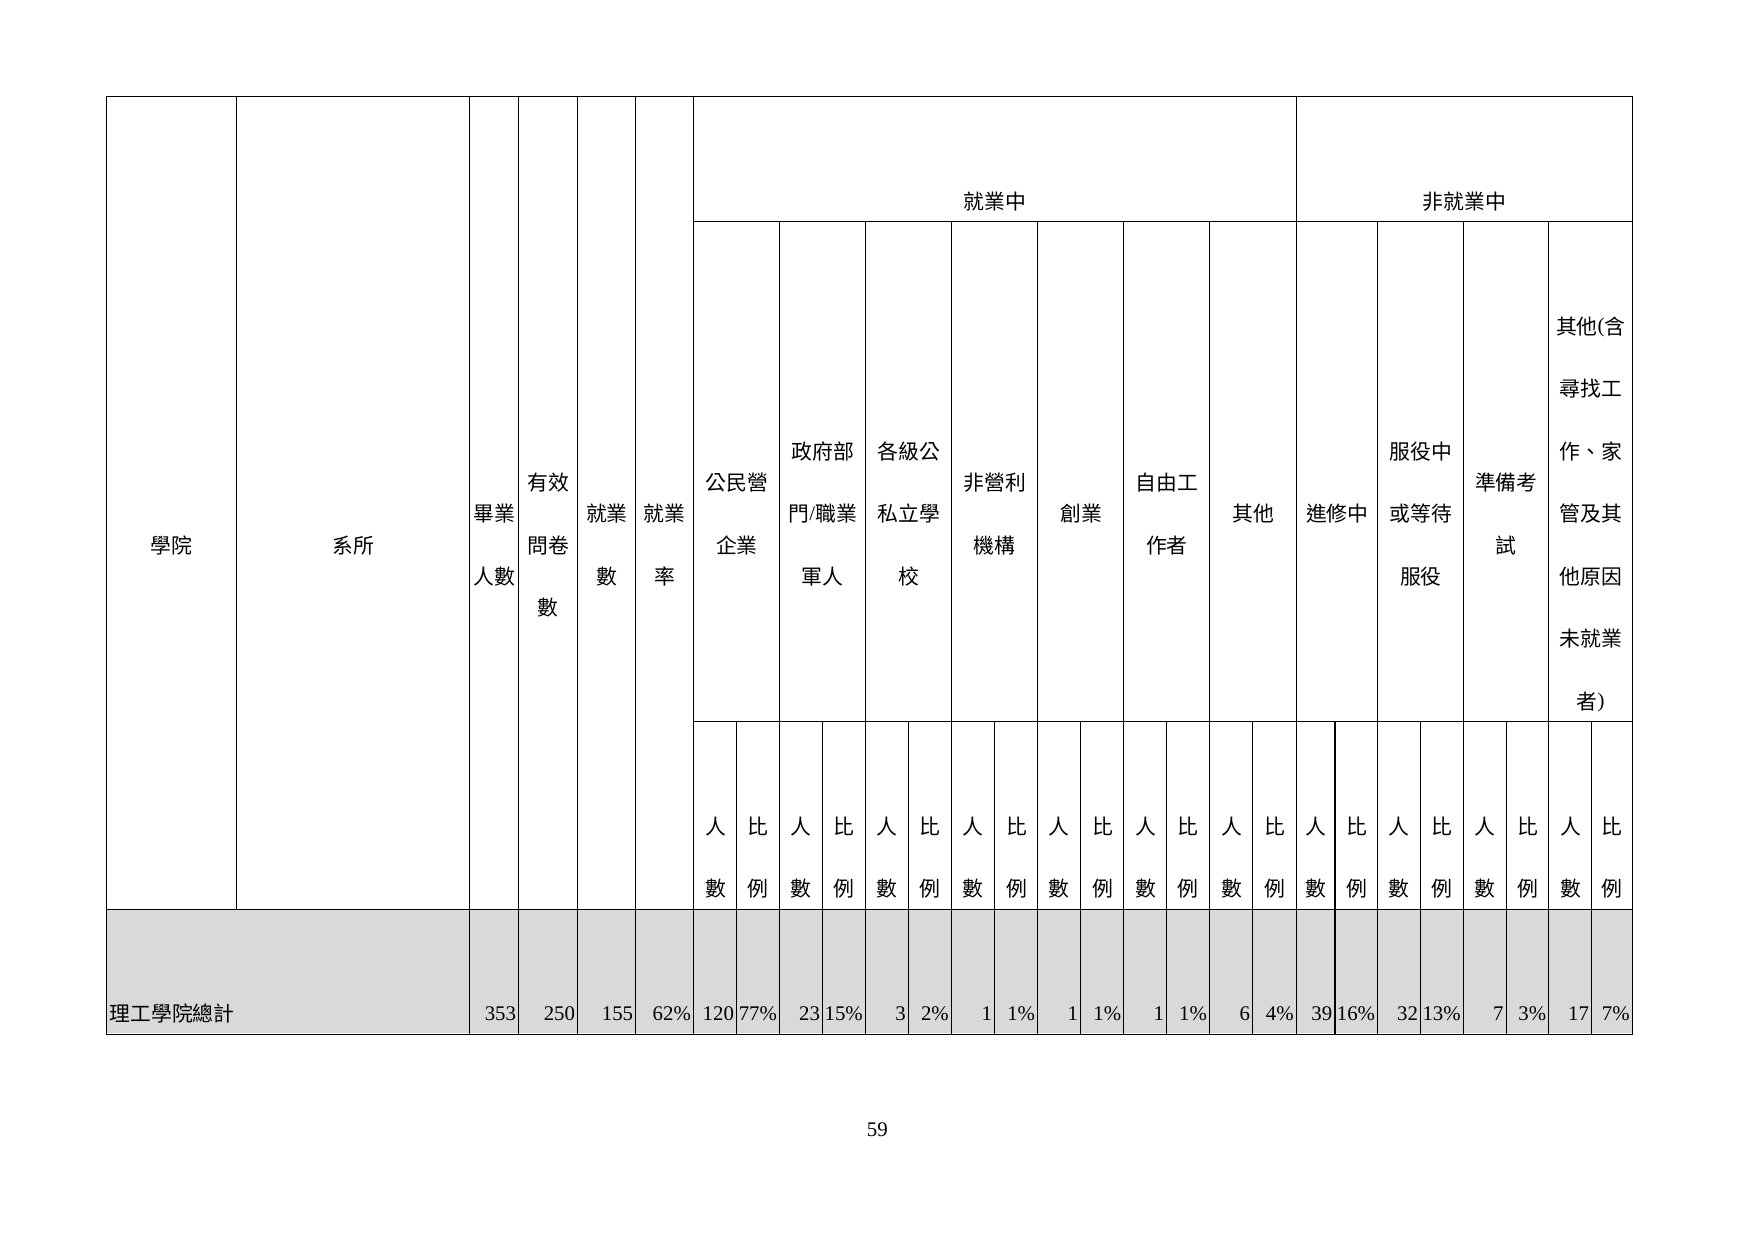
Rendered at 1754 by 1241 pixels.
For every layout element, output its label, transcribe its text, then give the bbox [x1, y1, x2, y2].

table_cell 3 [866, 910, 908, 1033]
table_cell 人數 [952, 722, 994, 908]
table_header 畢業人數 [470, 97, 518, 908]
table_cell 人數 [1378, 722, 1420, 908]
table_cell 比例 [1336, 722, 1377, 908]
table_cell 人數 [694, 722, 736, 908]
table_cell 3% [1507, 910, 1548, 1033]
table_header 學院 [107, 97, 236, 908]
table_cell 1% [995, 910, 1037, 1033]
table_cell 準備考試 [1464, 222, 1548, 721]
table_cell 7% [1592, 910, 1632, 1033]
table_cell 62% [636, 910, 693, 1033]
table_cell 1% [1081, 910, 1123, 1033]
table_cell 比例 [1592, 722, 1632, 908]
table_cell 353 [470, 910, 518, 1033]
table_cell 32 [1378, 910, 1420, 1033]
table_cell 其他(含尋找工作、家管及其他原因未就業者) [1549, 222, 1632, 721]
table_cell 155 [578, 910, 635, 1033]
table_header 非就業中 [1297, 97, 1632, 221]
table_cell 服役中或等待服役 [1378, 222, 1463, 721]
table_cell 各級公私立學校 [866, 222, 951, 721]
table_cell 7 [1464, 910, 1506, 1033]
table_cell 理工學院總計 [107, 910, 469, 1033]
table_cell 250 [519, 910, 577, 1033]
table_cell 13% [1421, 910, 1463, 1033]
table_cell 比例 [909, 722, 951, 908]
table_cell 人數 [1549, 722, 1591, 908]
table_cell 公民營企業 [694, 222, 779, 721]
table_cell 15% [823, 910, 865, 1033]
table_cell 39 [1297, 910, 1334, 1033]
table_cell 其他 [1210, 222, 1296, 721]
table_cell 比例 [1421, 722, 1463, 908]
table_header 就業中 [694, 97, 1296, 221]
table_cell 人數 [780, 722, 822, 908]
table_cell 6 [1210, 910, 1252, 1033]
table_cell 17 [1549, 910, 1591, 1033]
table_cell 1% [1167, 910, 1209, 1033]
table_cell 比例 [1167, 722, 1209, 908]
table_cell 人數 [1297, 722, 1334, 908]
table_cell 16% [1336, 910, 1377, 1033]
table_cell 1 [952, 910, 994, 1033]
table_header 有效問卷數 [519, 97, 577, 908]
table_cell 政府部門/職業軍人 [780, 222, 865, 721]
table_cell 比例 [1081, 722, 1123, 908]
table_cell 自由工作者 [1124, 222, 1209, 721]
table_header 就業數 [578, 97, 635, 908]
table_cell 比例 [737, 722, 779, 908]
table_cell 非營利機構 [952, 222, 1037, 721]
table_cell 進修中 [1297, 222, 1377, 721]
table_cell 1 [1124, 910, 1166, 1033]
table_header 就業率 [636, 97, 693, 908]
table_cell 人數 [1210, 722, 1252, 908]
table_cell 比例 [1507, 722, 1548, 908]
table_cell 比例 [995, 722, 1037, 908]
table_header 系所 [237, 97, 469, 908]
table_cell 1 [1038, 910, 1080, 1033]
table_cell 人數 [866, 722, 908, 908]
table_cell 比例 [1253, 722, 1296, 908]
table_cell 120 [694, 910, 736, 1033]
table_cell 比例 [823, 722, 865, 908]
table_cell 2% [909, 910, 951, 1033]
table_cell 人數 [1124, 722, 1166, 908]
table_cell 77% [737, 910, 779, 1033]
table_cell 23 [780, 910, 822, 1033]
table_cell 創業 [1038, 222, 1123, 721]
table_cell 4% [1253, 910, 1296, 1033]
table_cell 人數 [1464, 722, 1506, 908]
table_cell 人數 [1038, 722, 1080, 908]
